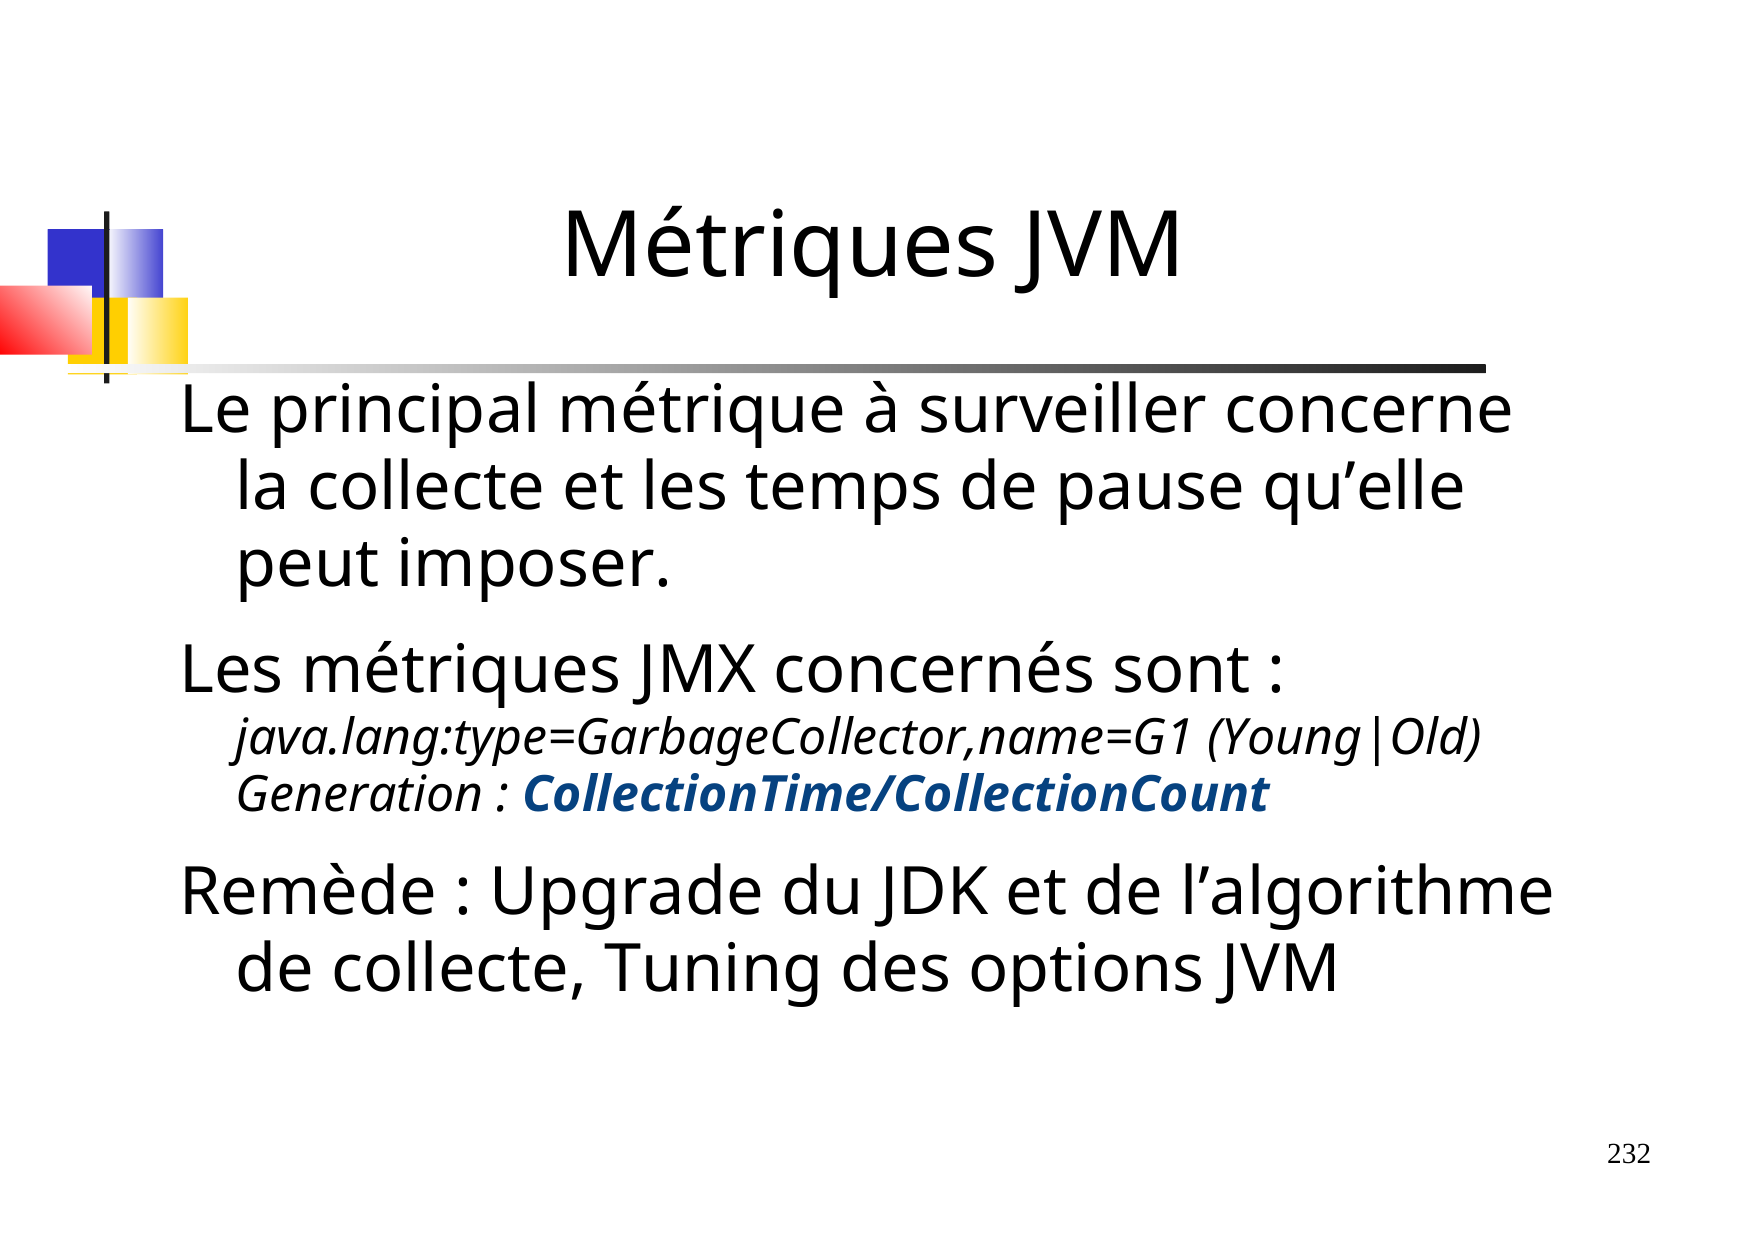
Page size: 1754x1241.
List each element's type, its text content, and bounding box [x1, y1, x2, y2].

title Métriques JVM [179, 139, 1567, 351]
list Le principal métrique à surveiller concerne la collecte et les temps de pause qu’elle peut imposer. Les métriques JMX concernés sont : java.lang:type=GarbageCollector,name=G1 (Young|Old) Generation : CollectionTime/CollectionCount Remède : Upgrade du JDK et de l’algorithme de collecte, Tuning des options JVM [179, 371, 1567, 1091]
